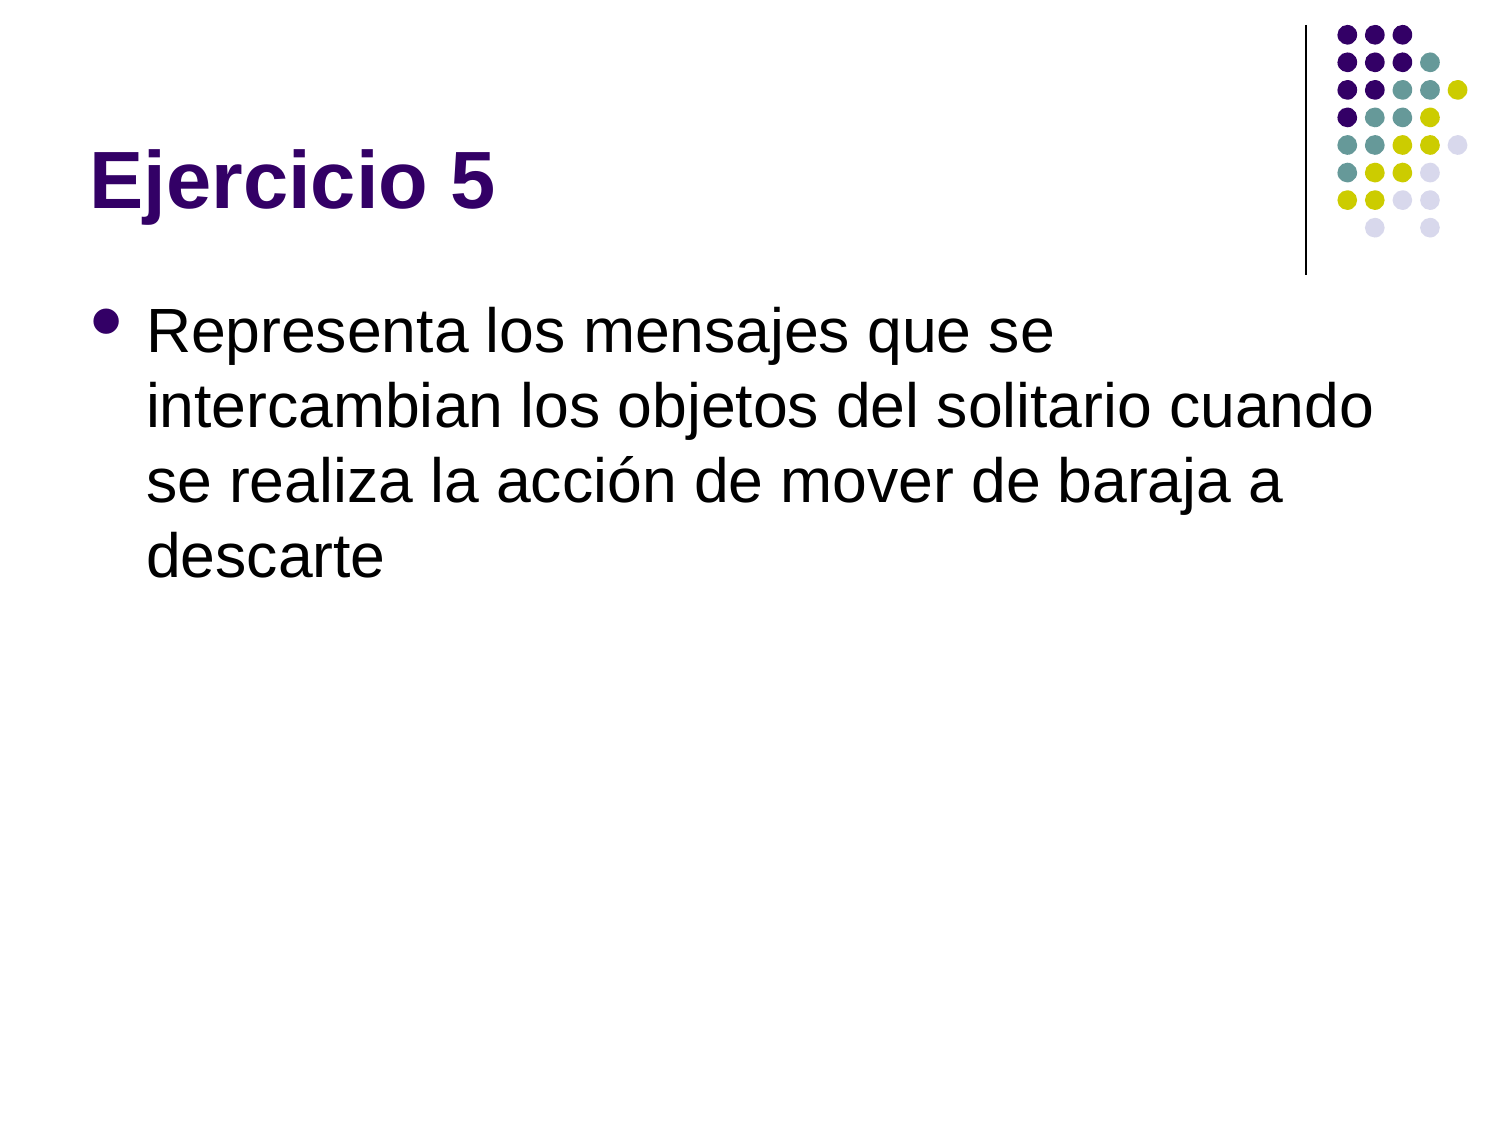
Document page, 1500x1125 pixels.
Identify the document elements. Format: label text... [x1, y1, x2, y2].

title Ejercicio 5 [74, 20, 1313, 233]
list Representa los mensajes que se intercambian los objetos del solitario cuando se realiza la acción de mover de baraja a descarte [75, 282, 1426, 1006]
